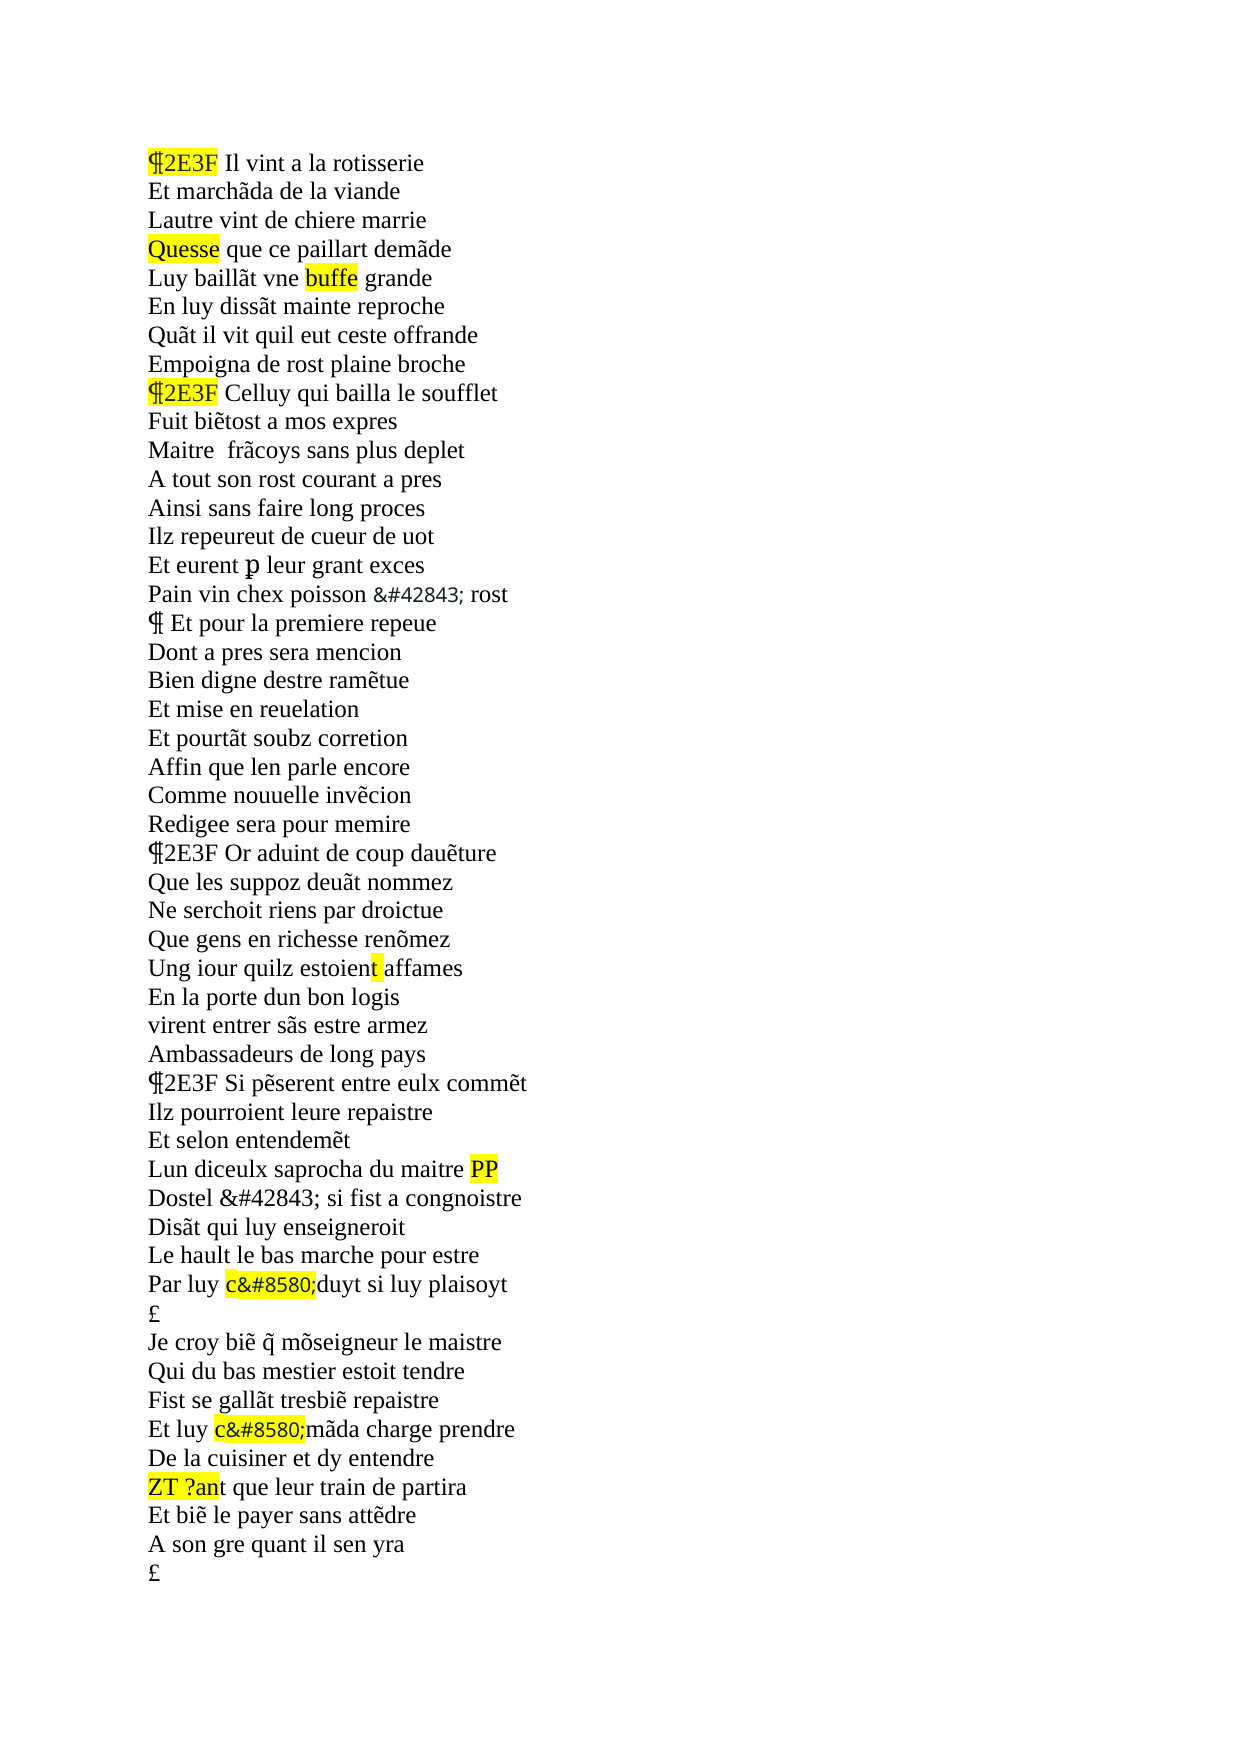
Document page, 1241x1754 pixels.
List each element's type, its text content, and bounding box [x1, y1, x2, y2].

text £ [148, 1558, 1093, 1587]
text £ [148, 1299, 1093, 1327]
text ⸿2E3F Il vint a la rotisserie Et marchãda de la viande Lautre vint de chiere marrie Quesse que ce paillart demãde Luy baillãt vne buffe grande En luy dissãt mainte reproche Quãt il vit quil eut ceste offrande Empoigna de rost plaine broche ⸿2E3F Celluy qui bailla le soufflet Fuit biẽtost a mos expres Maitre frãcoys sans plus deplet A tout son rost courant a pres Ainsi sans faire long proces Ilz repeureut de cueur de uot Et eurent ꝑ leur grant exces Pain vin chex poisson &#42843; rost ⸿ Et pour la premiere repeue Dont a pres sera mencion Bien digne destre ramẽtue Et mise en reuelation Et pourtãt soubz corretion Affin que len parle encore Comme nouuelle invẽcion Redigee sera pour memire ⸿2E3F Or aduint de coup dauẽture Que les suppoz deuãt nommez Ne serchoit riens par droictue Que gens en richesse renõmez Ung iour quilz estoient affames En la porte dun bon logis virent entrer sãs estre armez Ambassadeurs de long pays ⸿2E3F Si pẽserent entre eulx commẽt Ilz pourroient leure repaistre Et selon entendemẽt Lun diceulx saprocha du maitre PP Dostel &#42843; si fist a congnoistre Disãt qui luy enseigneroit Le hault le bas marche pour estre Par luy c&#8580;duyt si luy plaisoyt [148, 148, 1093, 1299]
text Je croy biẽ q̃ mõseigneur le maistre Qui du bas mestier estoit tendre Fist se gallãt tresbiẽ repaistre Et luy c&#8580;mãda charge prendre De la cuisiner et dy entendre ZT ?ant que leur train de partira Et biẽ le payer sans attẽdre A son gre quant il sen yra [148, 1327, 1093, 1558]
